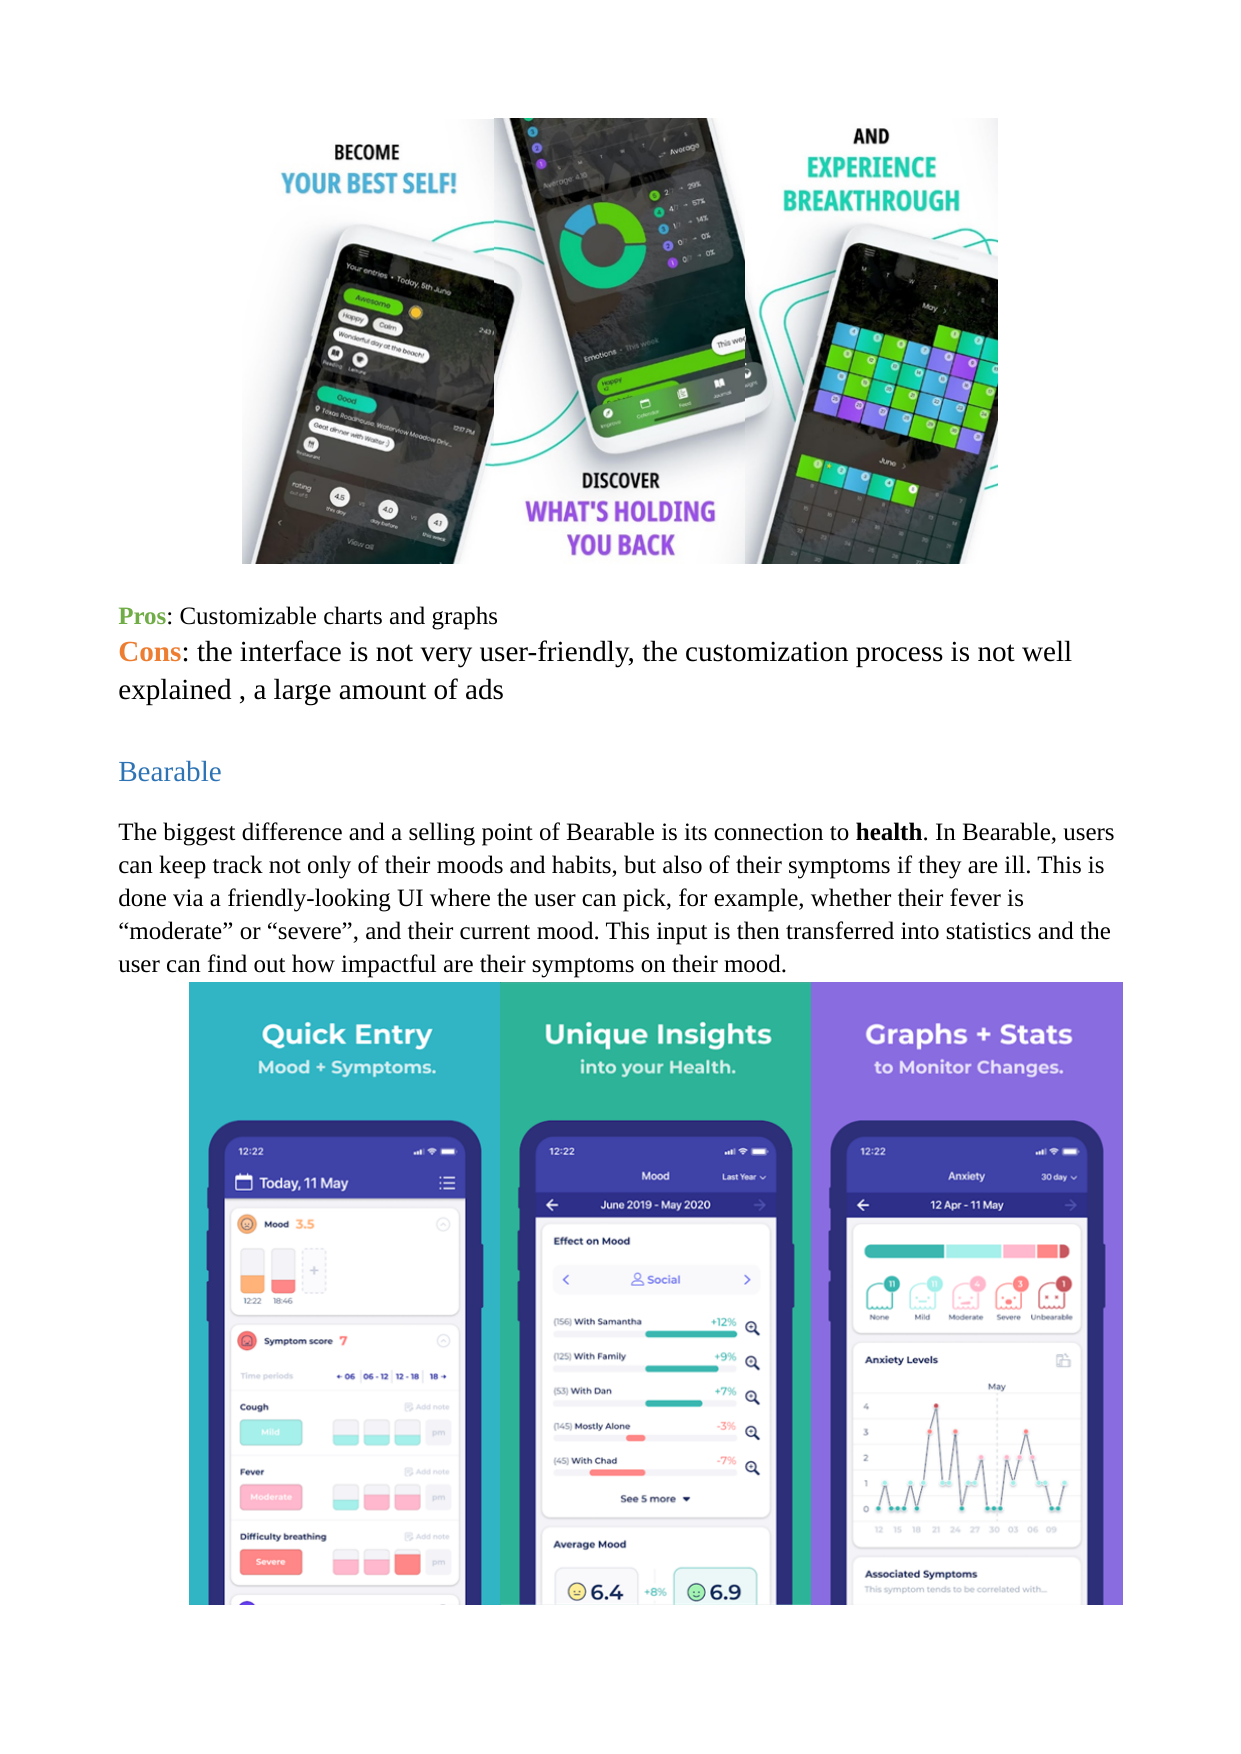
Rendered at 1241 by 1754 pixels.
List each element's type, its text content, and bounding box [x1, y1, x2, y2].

picture [242, 118, 998, 564]
picture [189, 982, 1123, 1605]
text The biggest difference and a selling point of Bearable is its connection to health. In Bearable, users can keep track not only of their moods and habits, but also of their symptoms if they are ill. This is done via a friendly-looking UI where the user can pick, for example, whether their fever is “moderate” or “severe”, and their current mood. This input is then transferred into statistics and the user can find out how impactful are their symptoms on their mood. [118, 817, 1122, 978]
text Cons: the interface is not very user-friendly, the customization process is not well explained , a large amount of ads [118, 634, 1122, 706]
text Pros: Customizable charts and graphs [118, 601, 1122, 629]
subtitle Bearable [118, 754, 1122, 787]
